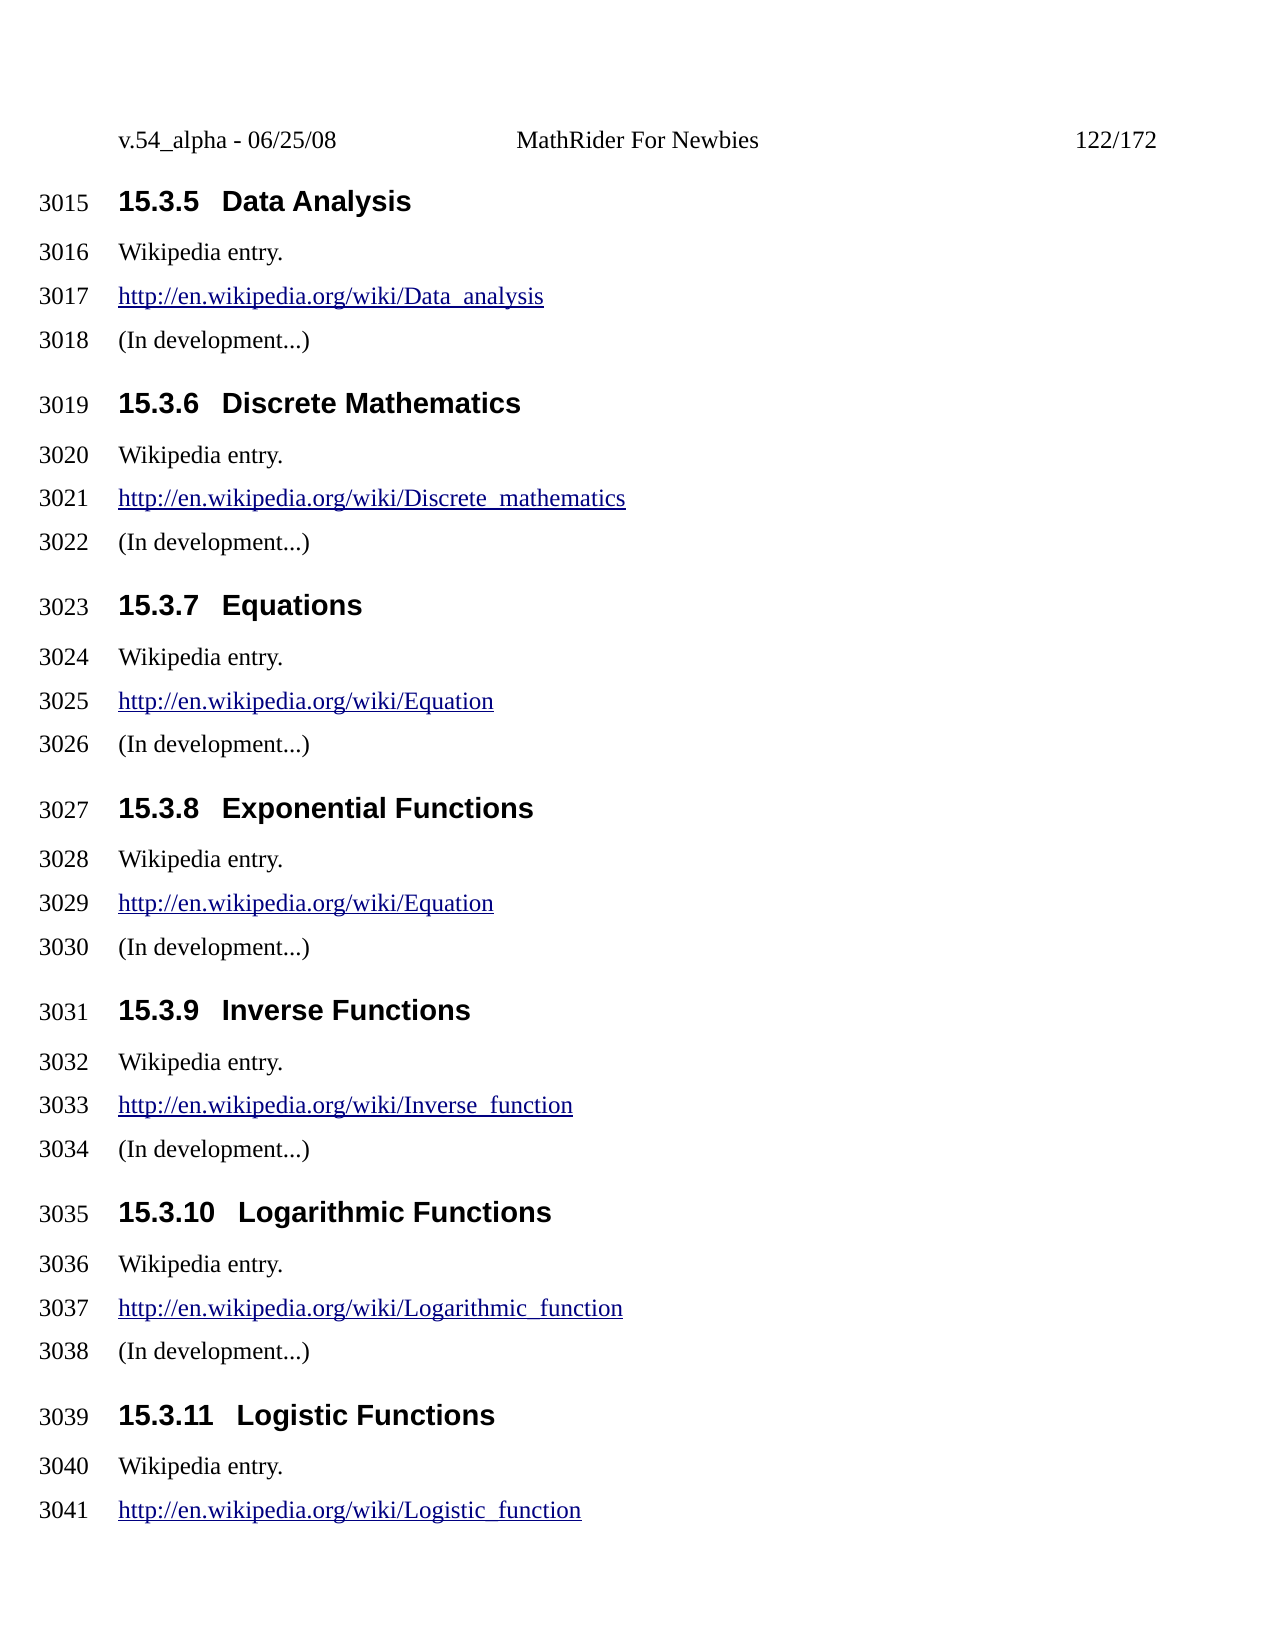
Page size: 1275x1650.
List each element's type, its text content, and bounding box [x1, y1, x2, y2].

text Wikipedia entry. [118, 1047, 1157, 1075]
subtitle Data Analysis [118, 184, 1157, 217]
text http://en.wikipedia.org/wiki/Discrete_mathematics [118, 483, 1157, 512]
text http://en.wikipedia.org/wiki/Inverse_function [118, 1090, 1157, 1119]
subtitle Inverse Functions [118, 993, 1157, 1027]
text (In development...) [118, 729, 1157, 758]
subtitle Equations [118, 588, 1157, 622]
text http://en.wikipedia.org/wiki/Equation [118, 686, 1157, 714]
text Wikipedia entry. [118, 237, 1157, 266]
subtitle Logistic Functions [118, 1398, 1157, 1431]
text Wikipedia entry. [118, 844, 1157, 873]
text http://en.wikipedia.org/wiki/Logistic_function [118, 1495, 1157, 1524]
subtitle Logarithmic Functions [118, 1195, 1157, 1229]
subtitle Discrete Mathematics [118, 386, 1157, 420]
text http://en.wikipedia.org/wiki/Data_analysis [118, 281, 1157, 310]
text http://en.wikipedia.org/wiki/Equation [118, 888, 1157, 917]
text (In development...) [118, 1134, 1157, 1163]
text http://en.wikipedia.org/wiki/Logarithmic_function [118, 1293, 1157, 1321]
text Wikipedia entry. [118, 440, 1157, 468]
text (In development...) [118, 932, 1157, 961]
text (In development...) [118, 1336, 1157, 1365]
text Wikipedia entry. [118, 642, 1157, 671]
text (In development...) [118, 325, 1157, 354]
text Wikipedia entry. [118, 1451, 1157, 1480]
subtitle Exponential Functions [118, 791, 1157, 824]
text Wikipedia entry. [118, 1249, 1157, 1278]
text (In development...) [118, 527, 1157, 556]
